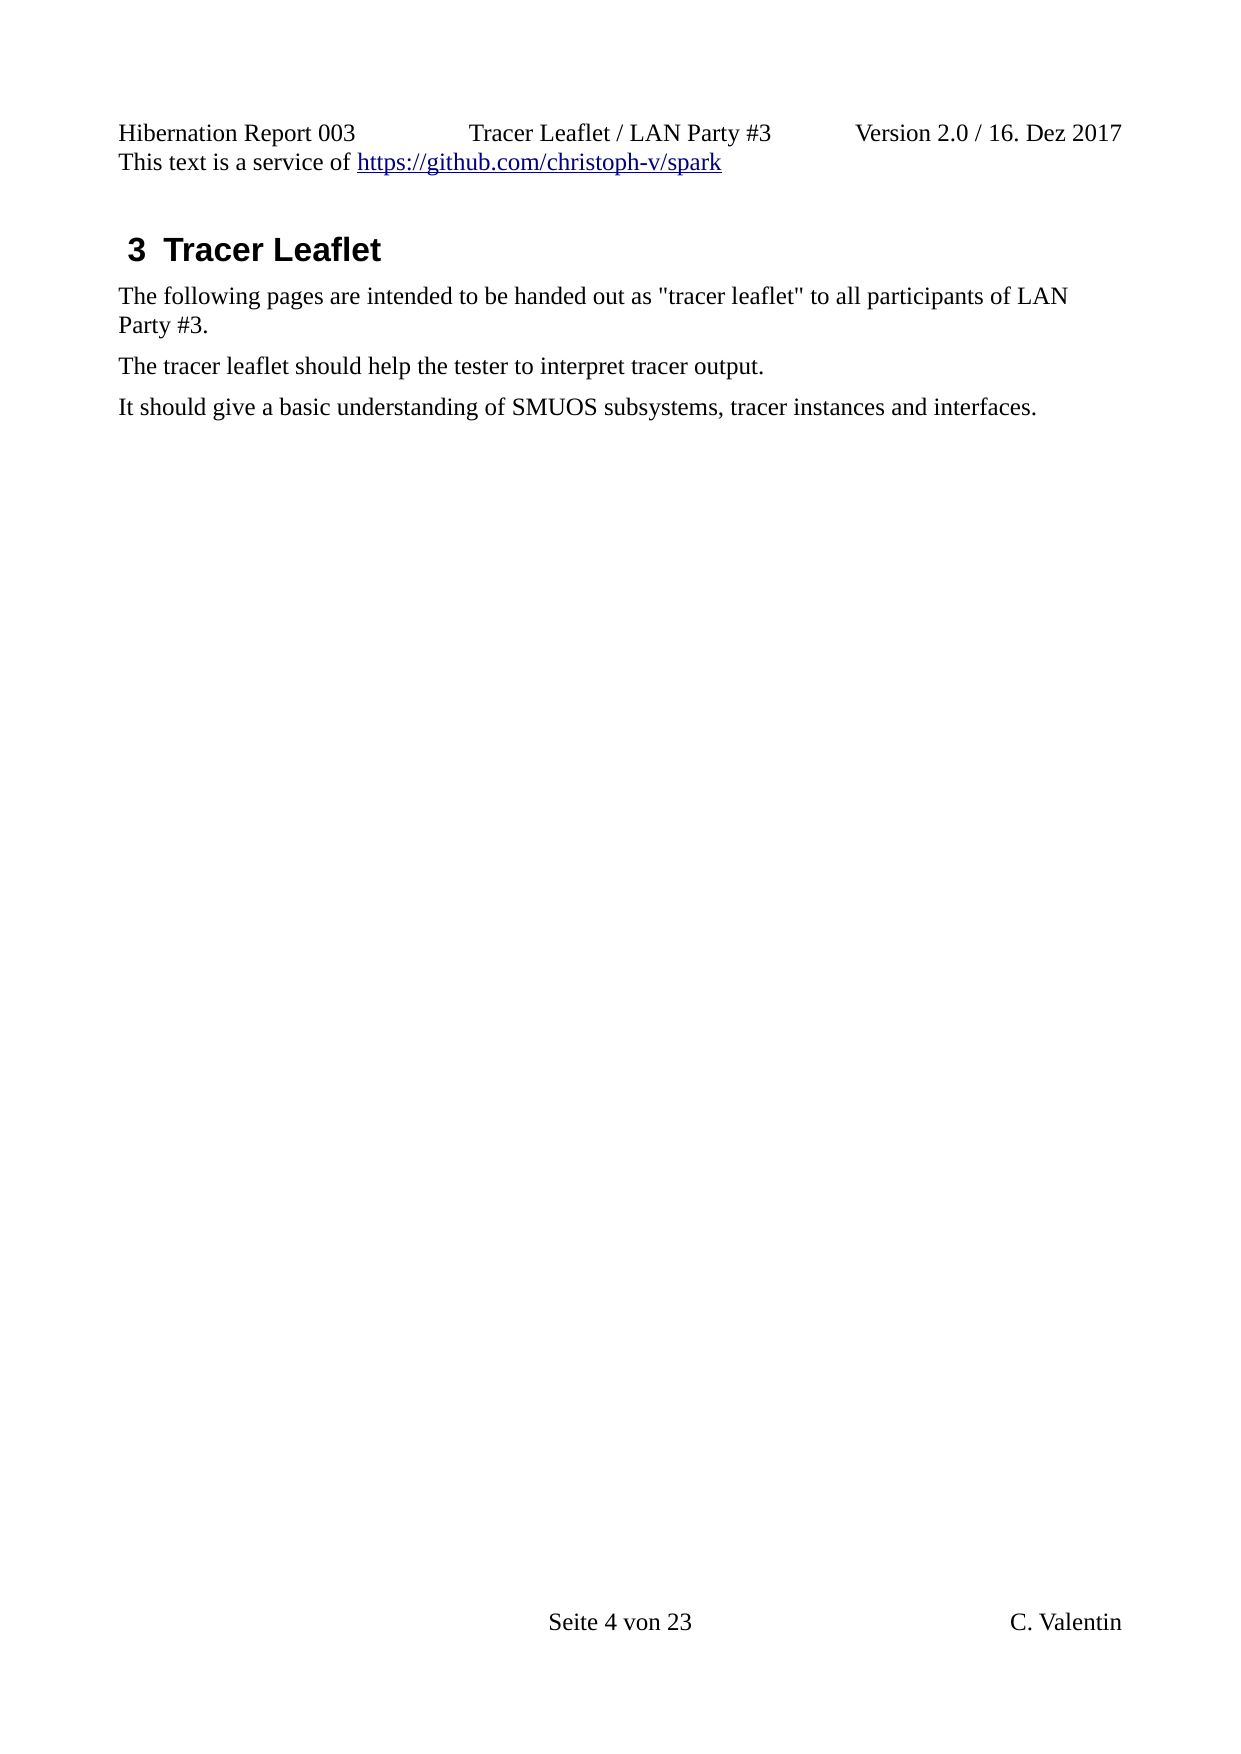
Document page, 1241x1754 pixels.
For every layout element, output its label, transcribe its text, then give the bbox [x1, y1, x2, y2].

text The following pages are intended to be handed out as "tracer leaflet" to all participants of LAN Party #3. [118, 281, 1122, 339]
text It should give a basic understanding of SMUOS subsystems, tracer instances and interfaces. [118, 392, 1122, 421]
subtitle Tracer Leaflet [118, 230, 1122, 269]
text The tracer leaflet should help the tester to interpret tracer output. [118, 351, 1122, 380]
